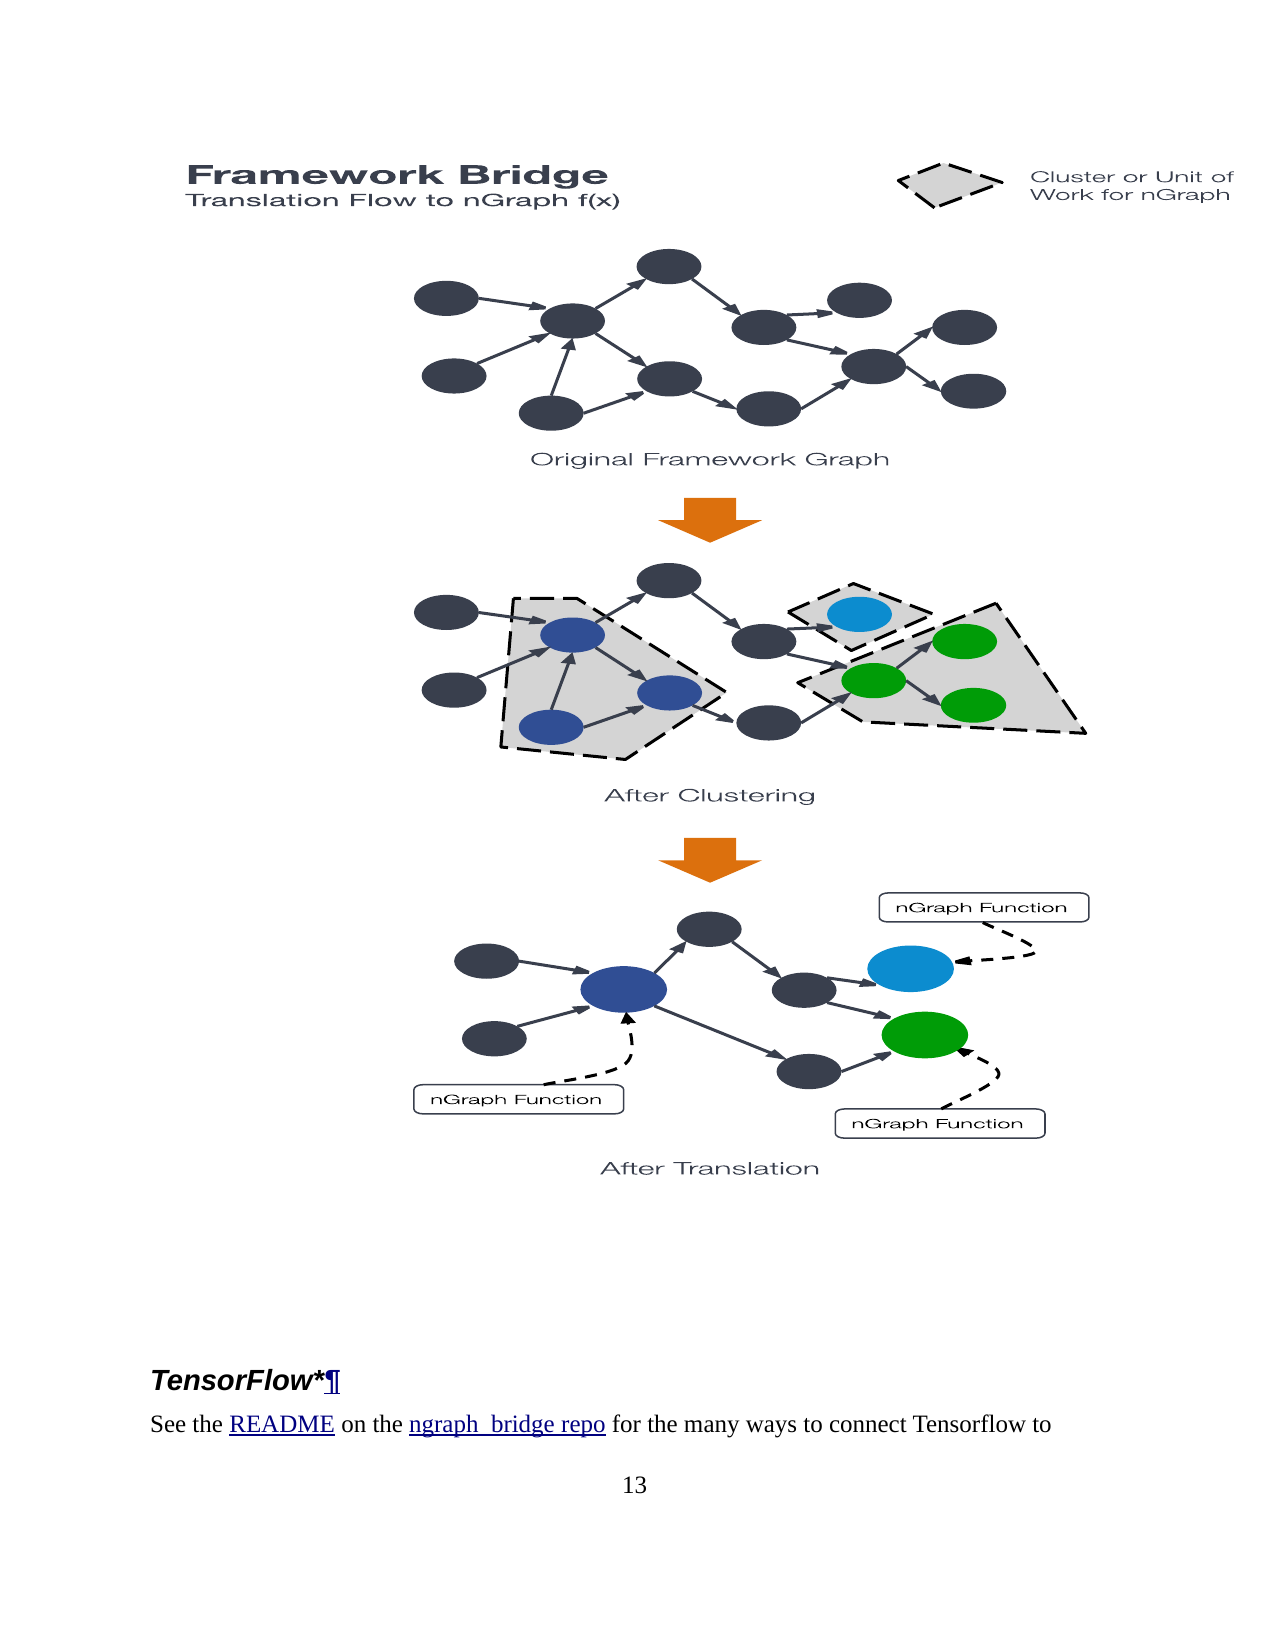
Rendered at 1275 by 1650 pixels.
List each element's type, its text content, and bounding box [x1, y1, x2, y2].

subtitle TensorFlow*¶ [150, 1363, 1125, 1397]
text See the README on the ngraph_bridge repo for the many ways to connect Tensorflow to [150, 1409, 1125, 1438]
